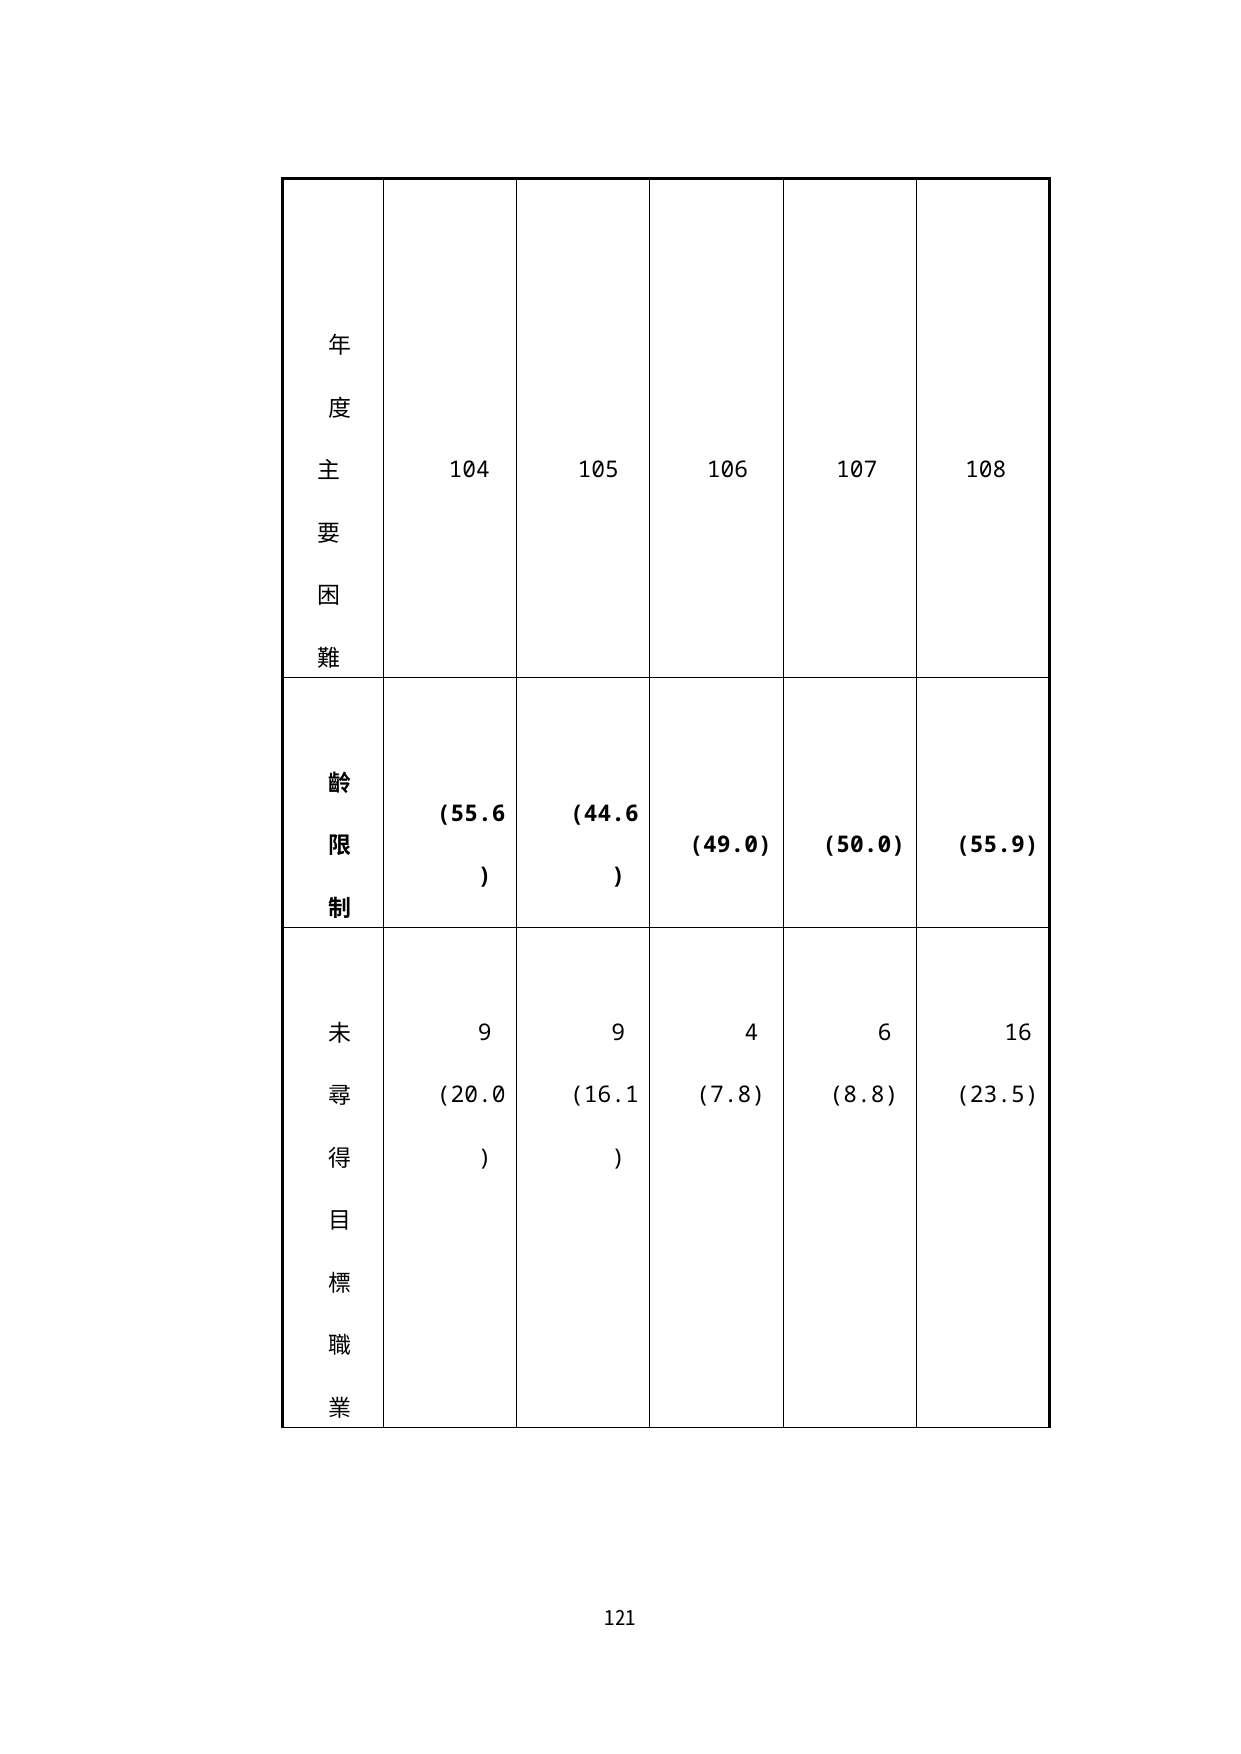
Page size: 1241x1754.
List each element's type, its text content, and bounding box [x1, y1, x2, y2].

table_cell (55.6) [384, 678, 516, 927]
table_cell 9 (20.0) [384, 928, 516, 1427]
table_header 106 [650, 180, 783, 677]
table_header 年度 主要 困難 [284, 180, 383, 677]
table_cell (49.0) [650, 678, 783, 927]
table_header 105 [517, 180, 649, 677]
table_header 108 [917, 180, 1048, 677]
table_cell (50.0) [784, 678, 916, 927]
table_cell 4 (7.8) [650, 928, 783, 1427]
table_header 107 [784, 180, 916, 677]
table_cell 9 (16.1) [517, 928, 649, 1427]
table_header 104 [384, 180, 516, 677]
table_cell (55.9) [917, 678, 1048, 927]
table_cell 6 (8.8) [784, 928, 916, 1427]
table_cell 齡 限制 [284, 678, 383, 927]
table_cell (44.6) [517, 678, 649, 927]
table_cell 16 (23.5) [917, 928, 1048, 1427]
table_cell 未尋得目標職業 [284, 928, 383, 1427]
